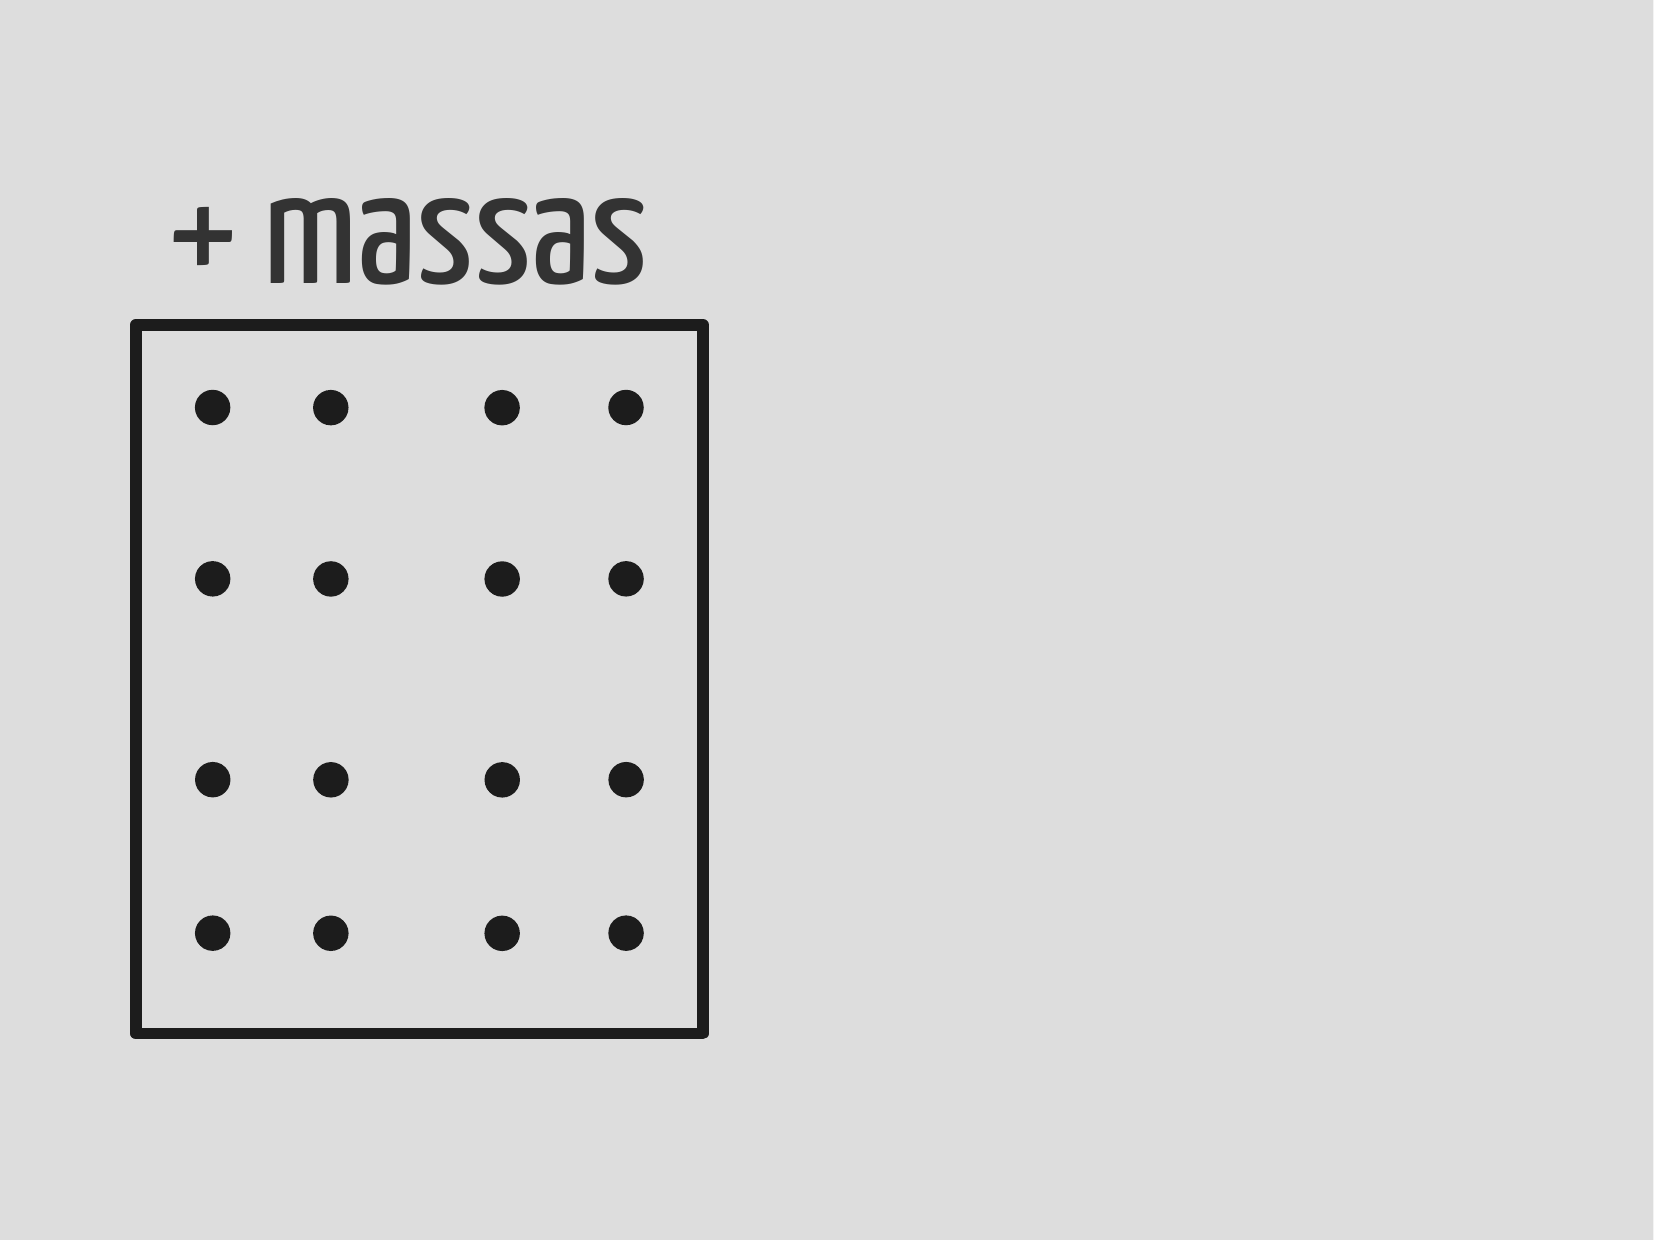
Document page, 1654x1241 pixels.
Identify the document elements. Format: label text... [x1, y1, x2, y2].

text_box [194, 915, 231, 951]
text_box [608, 761, 644, 798]
text_box [313, 561, 349, 597]
text_box [194, 389, 231, 426]
text_box [194, 561, 231, 597]
text_box [313, 915, 349, 952]
text_box [313, 762, 349, 798]
text_box + massas [153, 116, 664, 325]
text_box [484, 915, 520, 952]
text_box [195, 761, 231, 798]
text_box [484, 389, 520, 426]
text_box [484, 561, 520, 597]
text_box [608, 389, 644, 426]
text_box [608, 561, 644, 597]
text_box [608, 915, 644, 951]
text_box [313, 389, 349, 426]
text_box [484, 762, 520, 798]
